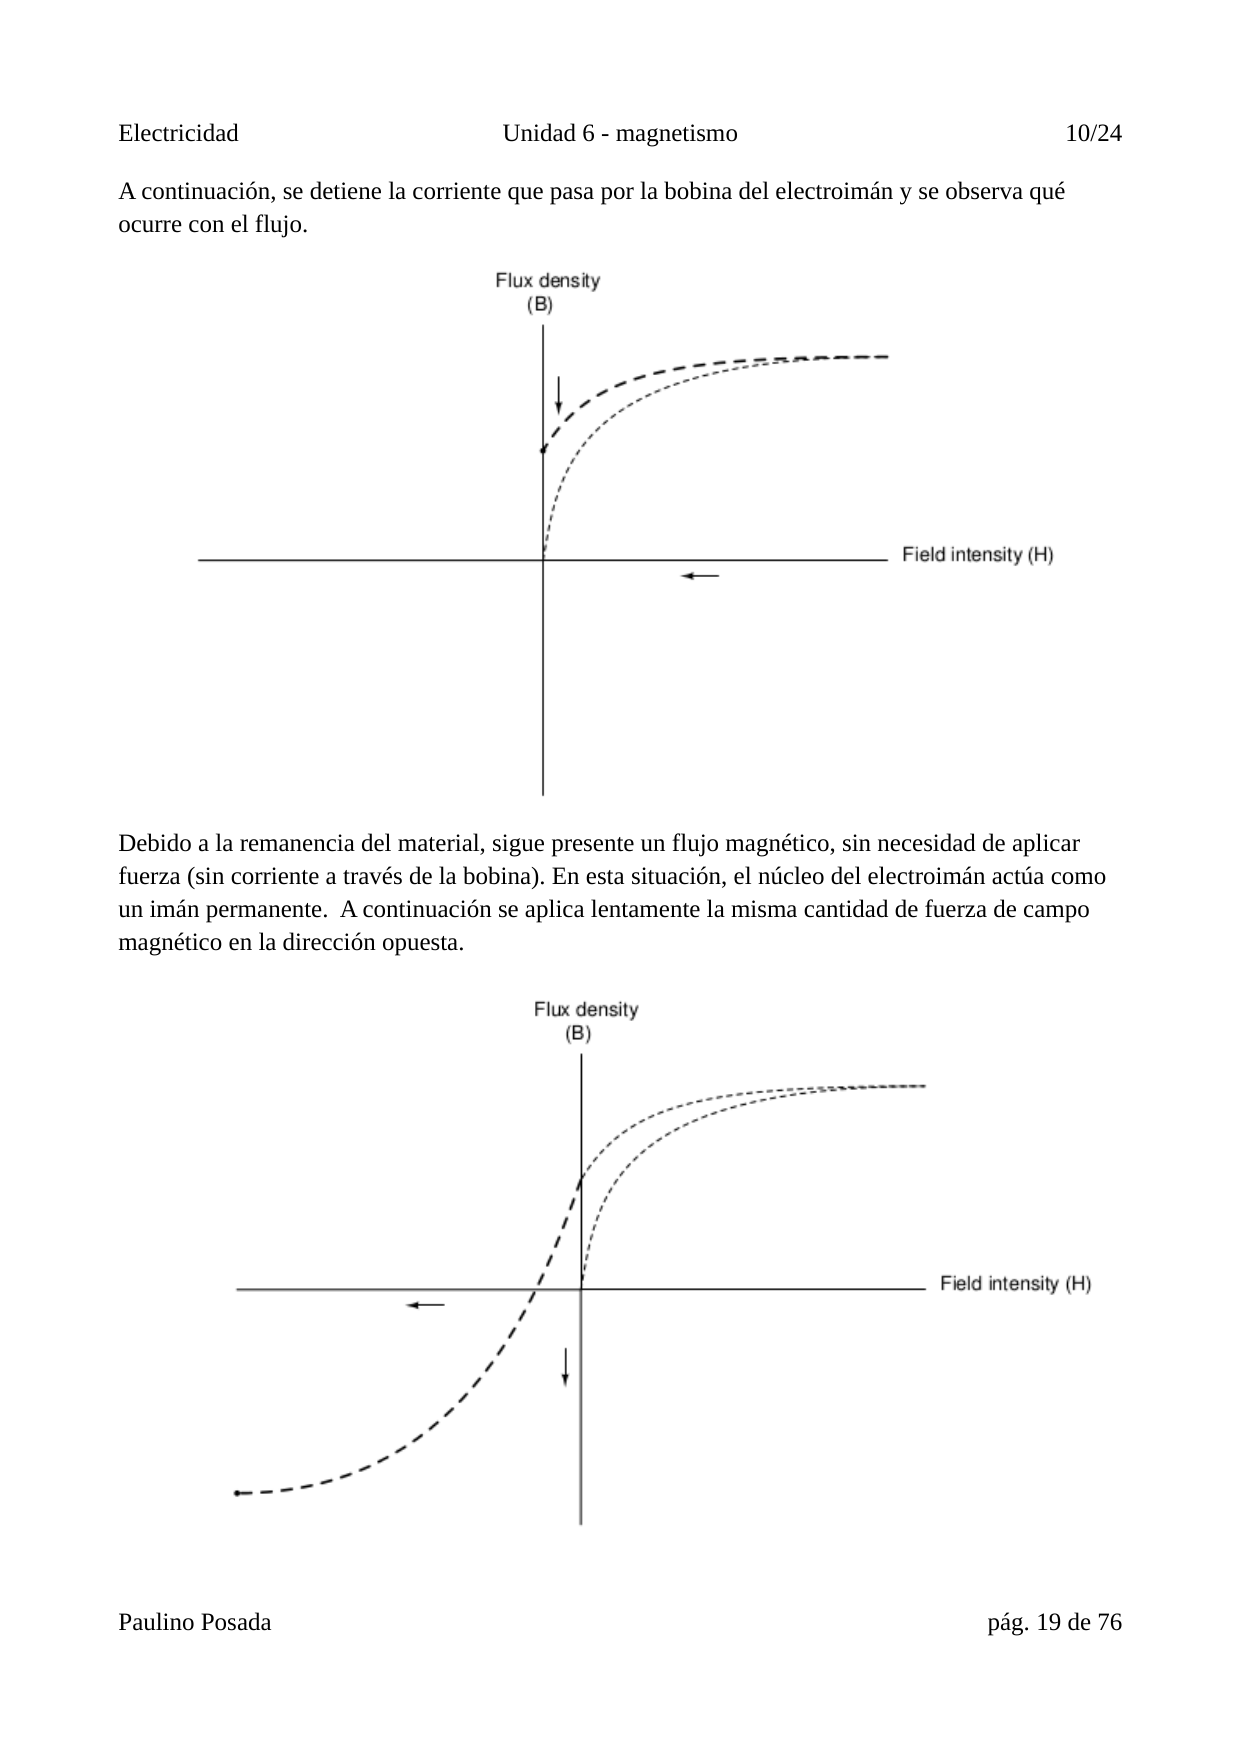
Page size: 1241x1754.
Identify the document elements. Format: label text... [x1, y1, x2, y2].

picture [167, 257, 1073, 815]
picture [123, 975, 1117, 1544]
text Debido a la remanencia del material, sigue presente un flujo magnético, sin necesidad de aplicar fuerza (sin corriente a través de la bobina). En esta situación, el núcleo del electroimán actúa como un imán permanente. A continuación se aplica lentamente la misma cantidad de fuerza de campo magnético en la dirección opuesta. [118, 828, 1122, 956]
text A continuación, se detiene la corriente que pasa por la bobina del electroimán y se observa qué ocurre con el flujo. [118, 176, 1122, 238]
